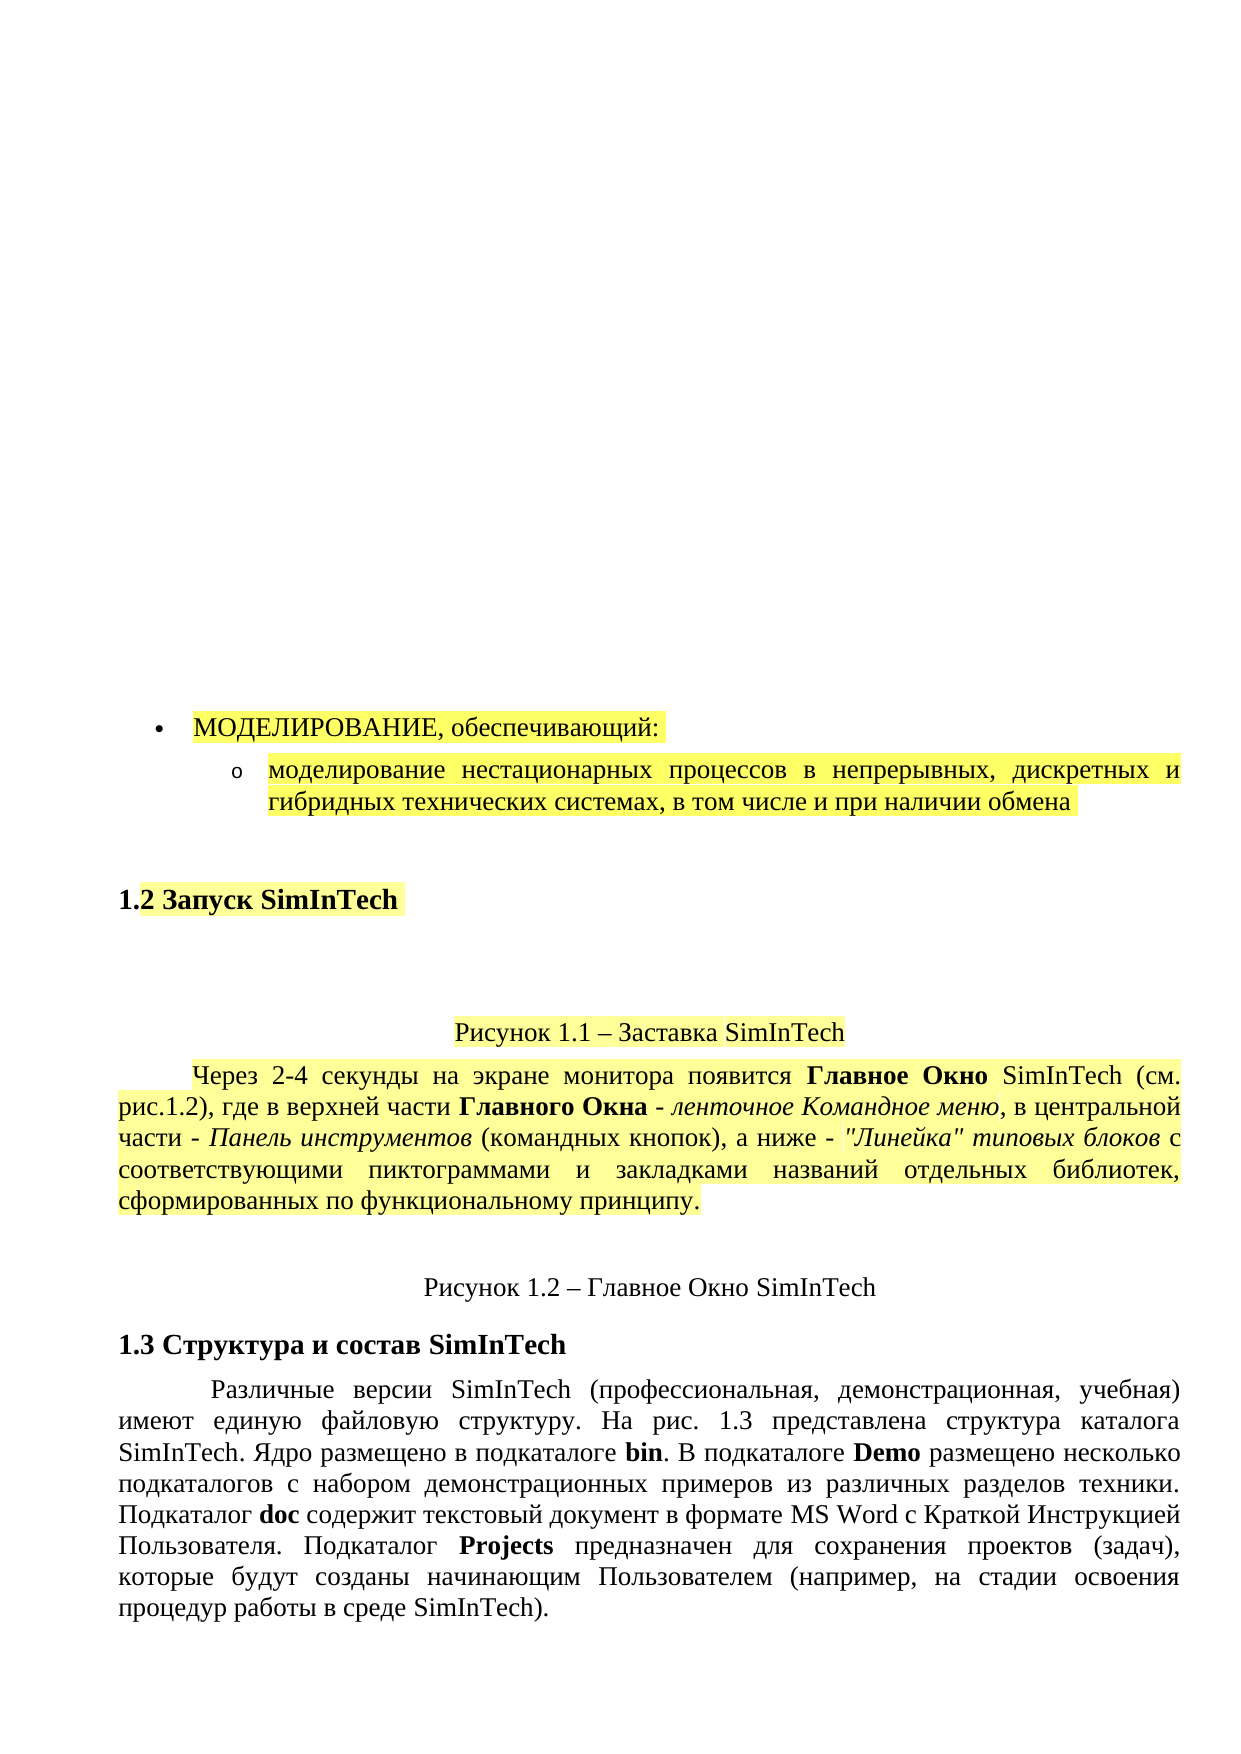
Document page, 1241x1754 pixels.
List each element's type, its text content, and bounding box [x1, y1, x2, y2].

list МОДЕЛИРОВАНИЕ, обеспечивающий: [156, 711, 1181, 743]
text Различные версии SimInTech (профессиональная, демонстрационная, учебная) имеют единую файловую структуру. На рис. 1.3 представлена структура каталога SimInTech. Ядро размещено в подкаталоге bin. В подкаталоге Demo размещено несколько подкаталогов с набором демонстрационных примеров из различных разделов техники. Подкаталог doc содержит текстовый документ в формате MS Word с Краткой Инструкцией Пользователя. Подкаталог Projects предназначен для сохранения проектов (задач), которые будут созданы начинающим Пользователем (например, на стадии освоения процедур работы в среде SimInTech). [118, 1373, 1181, 1622]
subtitle 1.3 Структура и состав SimInTech [118, 1327, 1181, 1361]
text Рисунок 1.1 – Заставка SimInTech [118, 1016, 1181, 1047]
subtitle 1.2 Запуск SimInTech [118, 882, 1181, 916]
text Рисунок 1.2 – Главное Окно SimInTech [118, 1271, 1181, 1302]
list моделирование нестационарных процессов в непрерывных, дискретных и гибридных технических системах, в том числе и при наличии обмена [231, 753, 1181, 816]
text Через 2-4 секунды на экране монитора появится Главное Окно SimInTech (см. рис.1.2), где в верхней части Главного Окна - ленточное Командное меню, в центральной части - Панель инструментов (командных кнопок), а ниже - "Линейка" типовых блоков с соответствующими пиктограммами и закладками названий отдельных библиотек, сформированных по функциональному принципу. [118, 1059, 1181, 1215]
